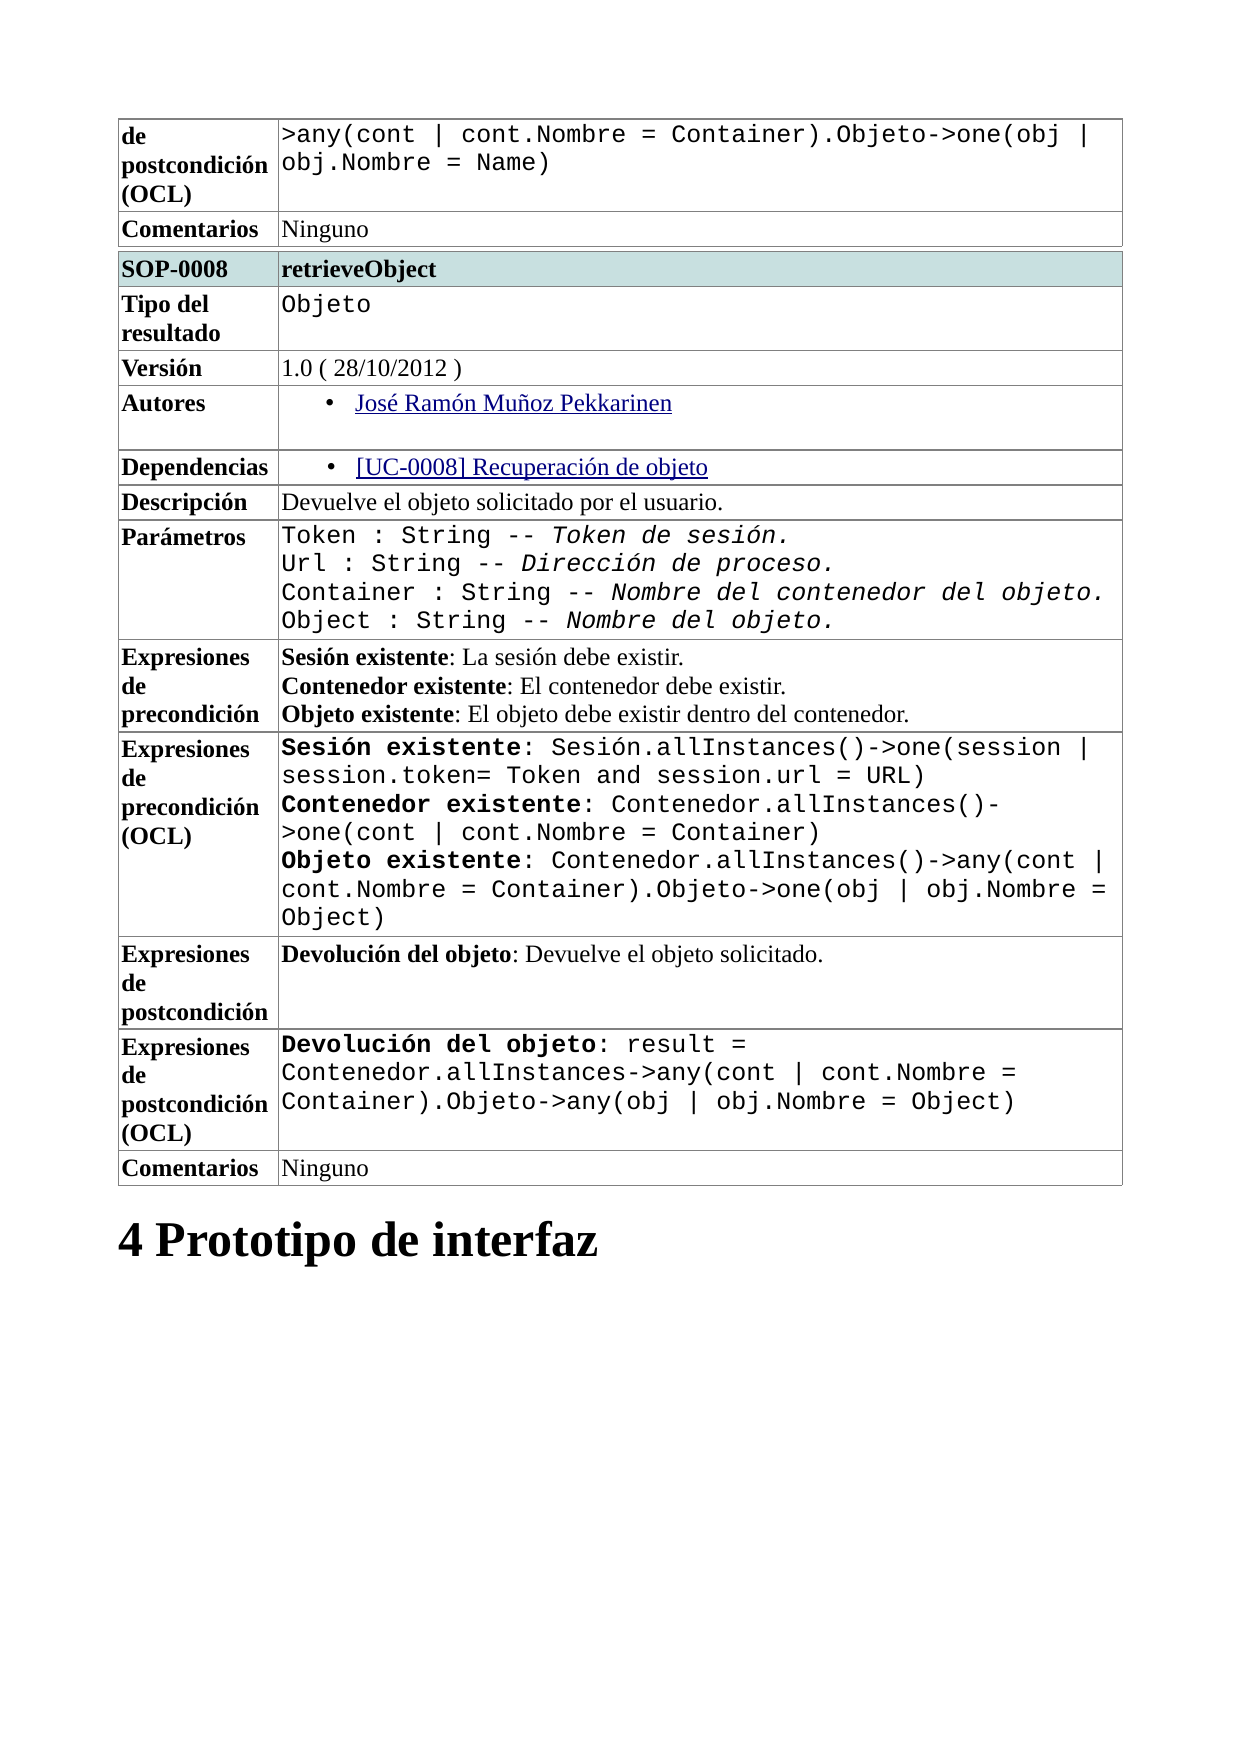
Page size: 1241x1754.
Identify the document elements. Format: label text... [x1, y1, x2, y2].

table_cell Parámetros [119, 521, 278, 639]
table_cell Comentarios [119, 212, 278, 246]
table_cell Autores [119, 386, 278, 449]
table_cell de postcondición (OCL) [119, 120, 278, 211]
table_cell Expresiones de postcondición (OCL) [119, 1030, 278, 1149]
table_cell Objeto [279, 287, 1122, 349]
subtitle 4 Prototipo de interfaz [118, 1210, 1122, 1267]
table_cell Devolución del objeto: result = Contenedor.allInstances->any(cont | cont.Nombre = Container).Objeto->any(obj | obj.Nombre = Object) [279, 1030, 1122, 1149]
table_cell Expresiones de precondición [119, 640, 278, 731]
table_header SOP-0008 [119, 252, 278, 286]
table_cell José Ramón Muñoz Pekkarinen [279, 386, 1122, 449]
table_cell [UC-0008] Recuperación de objeto [279, 451, 1122, 484]
table_header retrieveObject [279, 252, 1122, 286]
table_cell Versión [119, 351, 278, 384]
table_cell Descripción [119, 486, 278, 519]
table_cell Devuelve el objeto solicitado por el usuario. [279, 486, 1122, 519]
table_cell Dependencias [119, 451, 278, 484]
table_cell >any(cont | cont.Nombre = Container).Objeto->one(obj | obj.Nombre = Name) [279, 120, 1122, 211]
table_cell Expresiones de precondición (OCL) [119, 733, 278, 936]
table_cell Ninguno [279, 1151, 1122, 1184]
table_cell Devolución del objeto: Devuelve el objeto solicitado. [279, 937, 1122, 1028]
table_cell Token : String -- Token de sesión. Url : String -- Dirección de proceso. Container : String -- Nombre del contenedor del objeto. Object : String -- Nombre del objeto. [279, 521, 1122, 639]
table_cell Expresiones de postcondición [119, 937, 278, 1028]
table_cell Tipo del resultado [119, 287, 278, 349]
table_cell Comentarios [119, 1151, 278, 1184]
table_cell 1.0 ( 28/10/2012 ) [279, 351, 1122, 384]
table_cell Sesión existente: Sesión.allInstances()->one(session | session.token= Token and session.url = URL) Contenedor existente: Contenedor.allInstances()->one(cont | cont.Nombre = Container) Objeto existente: Contenedor.allInstances()->any(cont | cont.Nombre = Container).Objeto->one(obj | obj.Nombre = Object) [279, 733, 1122, 936]
table_cell Sesión existente: La sesión debe existir. Contenedor existente: El contenedor debe existir. Objeto existente: El objeto debe existir dentro del contenedor. [279, 640, 1122, 731]
table_cell Ninguno [279, 212, 1122, 246]
